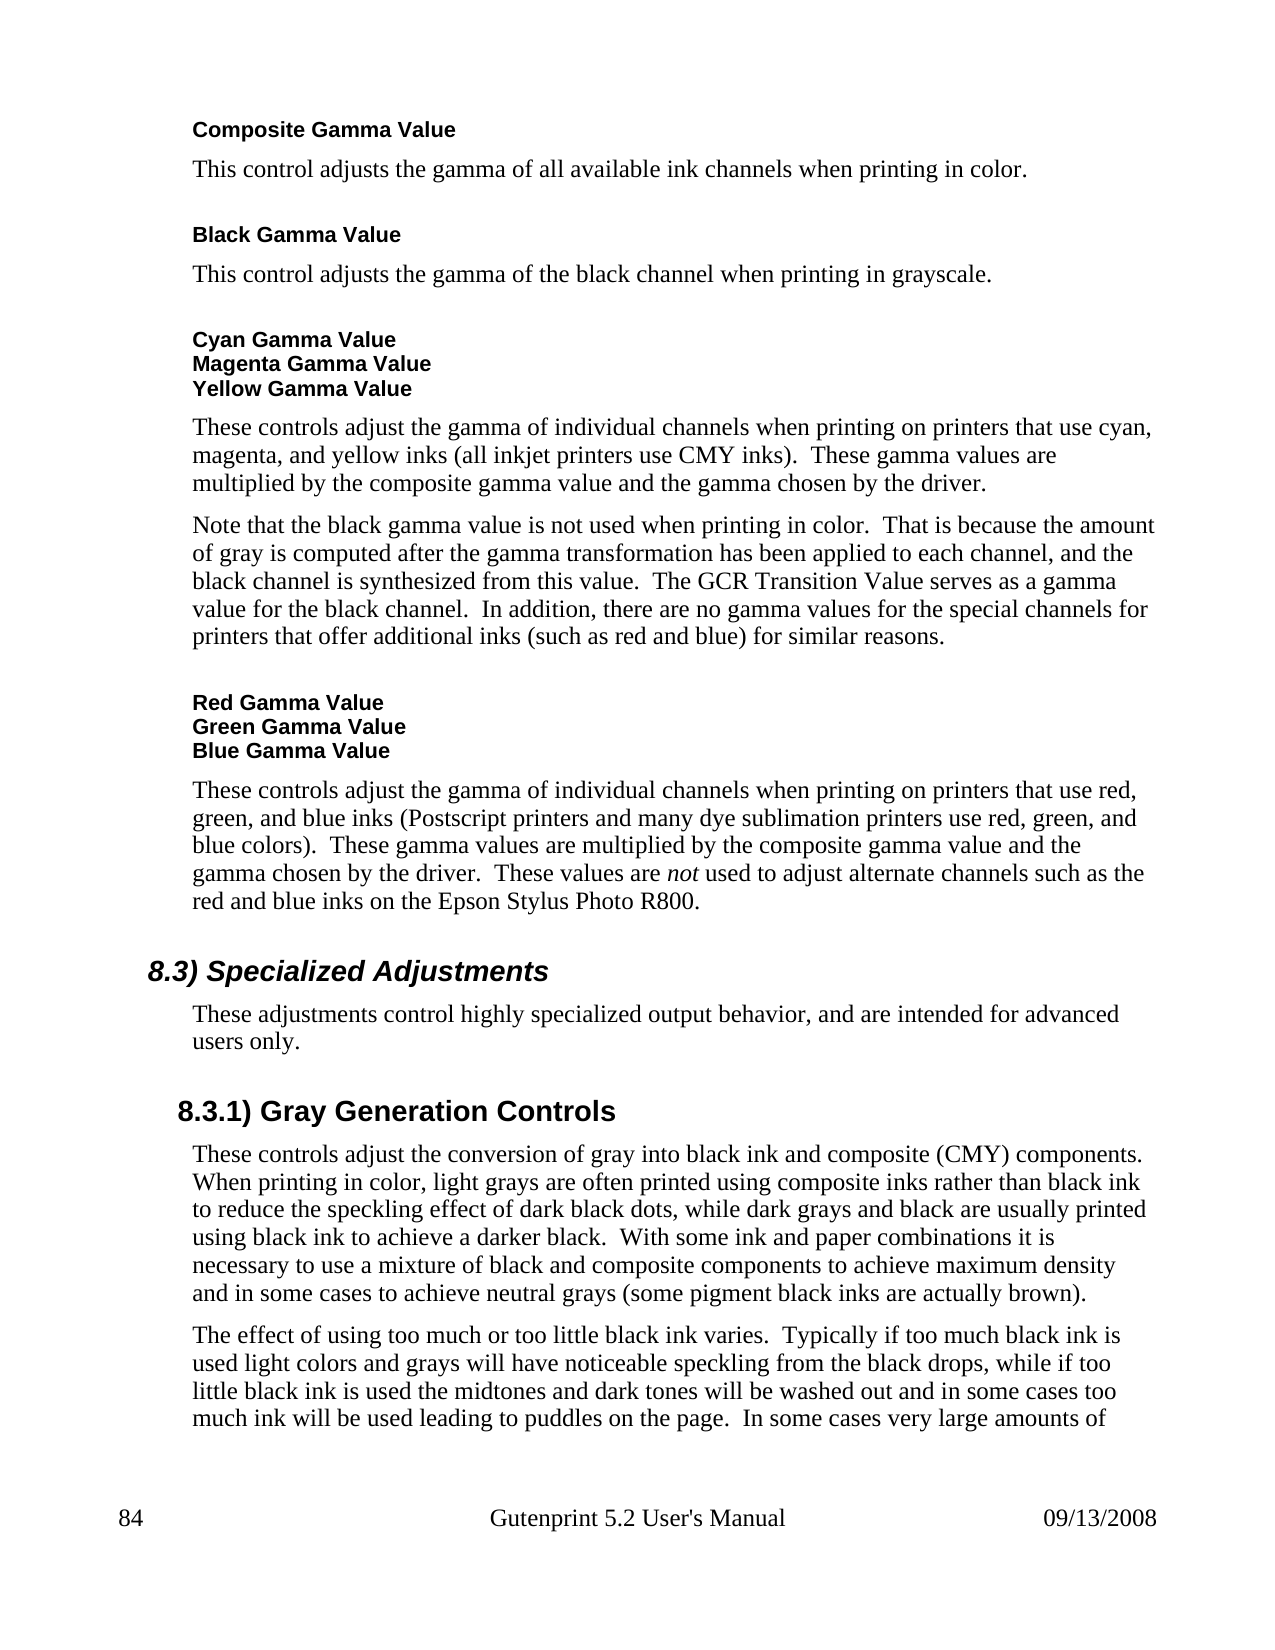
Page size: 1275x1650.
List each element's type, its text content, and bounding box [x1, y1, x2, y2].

text Note that the black gamma value is not used when printing in color. That is because the amount of gray is computed after the gamma transformation has been applied to each channel, and the black channel is synthesized from this value. The GCR Transition Value serves as a gamma value for the black channel. In addition, there are no gamma values for the special channels for printers that offer additional inks (such as red and blue) for similar reasons. [192, 512, 1157, 650]
subtitle Red Gamma Value Green Gamma Value Blue Gamma Value [192, 690, 1157, 763]
text These controls adjust the conversion of gray into black ink and composite (CMY) components. When printing in color, light grays are often printed using composite inks rather than black ink to reduce the speckling effect of dark black dots, while dark grays and black are usually printed using black ink to achieve a darker black. With some ink and paper combinations it is necessary to use a mixture of black and composite components to achieve maximum density and in some cases to achieve neutral grays (some pigment black inks are actually brown). [192, 1140, 1157, 1306]
text This control adjusts the gamma of the black channel when printing in grayscale. [192, 260, 1157, 287]
text These controls adjust the gamma of individual channels when printing on printers that use red, green, and blue inks (Postscript printers and many dye sublimation printers use red, green, and blue colors). These gamma values are multiplied by the composite gamma value and the gamma chosen by the driver. These values are not used to adjust alternate channels such as the red and blue inks on the Epson Stylus Photo R800. [192, 776, 1157, 914]
text These controls adjust the gamma of individual channels when printing on printers that use cyan, magenta, and yellow inks (all inkjet printers use CMY inks). These gamma values are multiplied by the composite gamma value and the gamma chosen by the driver. [192, 413, 1157, 497]
subtitle Composite Gamma Value [192, 118, 1157, 143]
text These adjustments control highly specialized output behavior, and are intended for advanced users only. [192, 1000, 1157, 1055]
subtitle Cyan Gamma Value Magenta Gamma Value Yellow Gamma Value [192, 327, 1157, 401]
subtitle Specialized Adjustments [148, 954, 1157, 987]
subtitle Gray Generation Controls [177, 1095, 1157, 1128]
text The effect of using too much or too little black ink varies. Typically if too much black ink is used light colors and grays will have noticeable speckling from the black drops, while if too little black ink is used the midtones and dark tones will be washed out and in some cases too much ink will be used leading to puddles on the page. In some cases very large amounts of [192, 1321, 1157, 1432]
text This control adjusts the gamma of all available ink channels when printing in color. [192, 155, 1157, 183]
subtitle Black Gamma Value [192, 223, 1157, 247]
